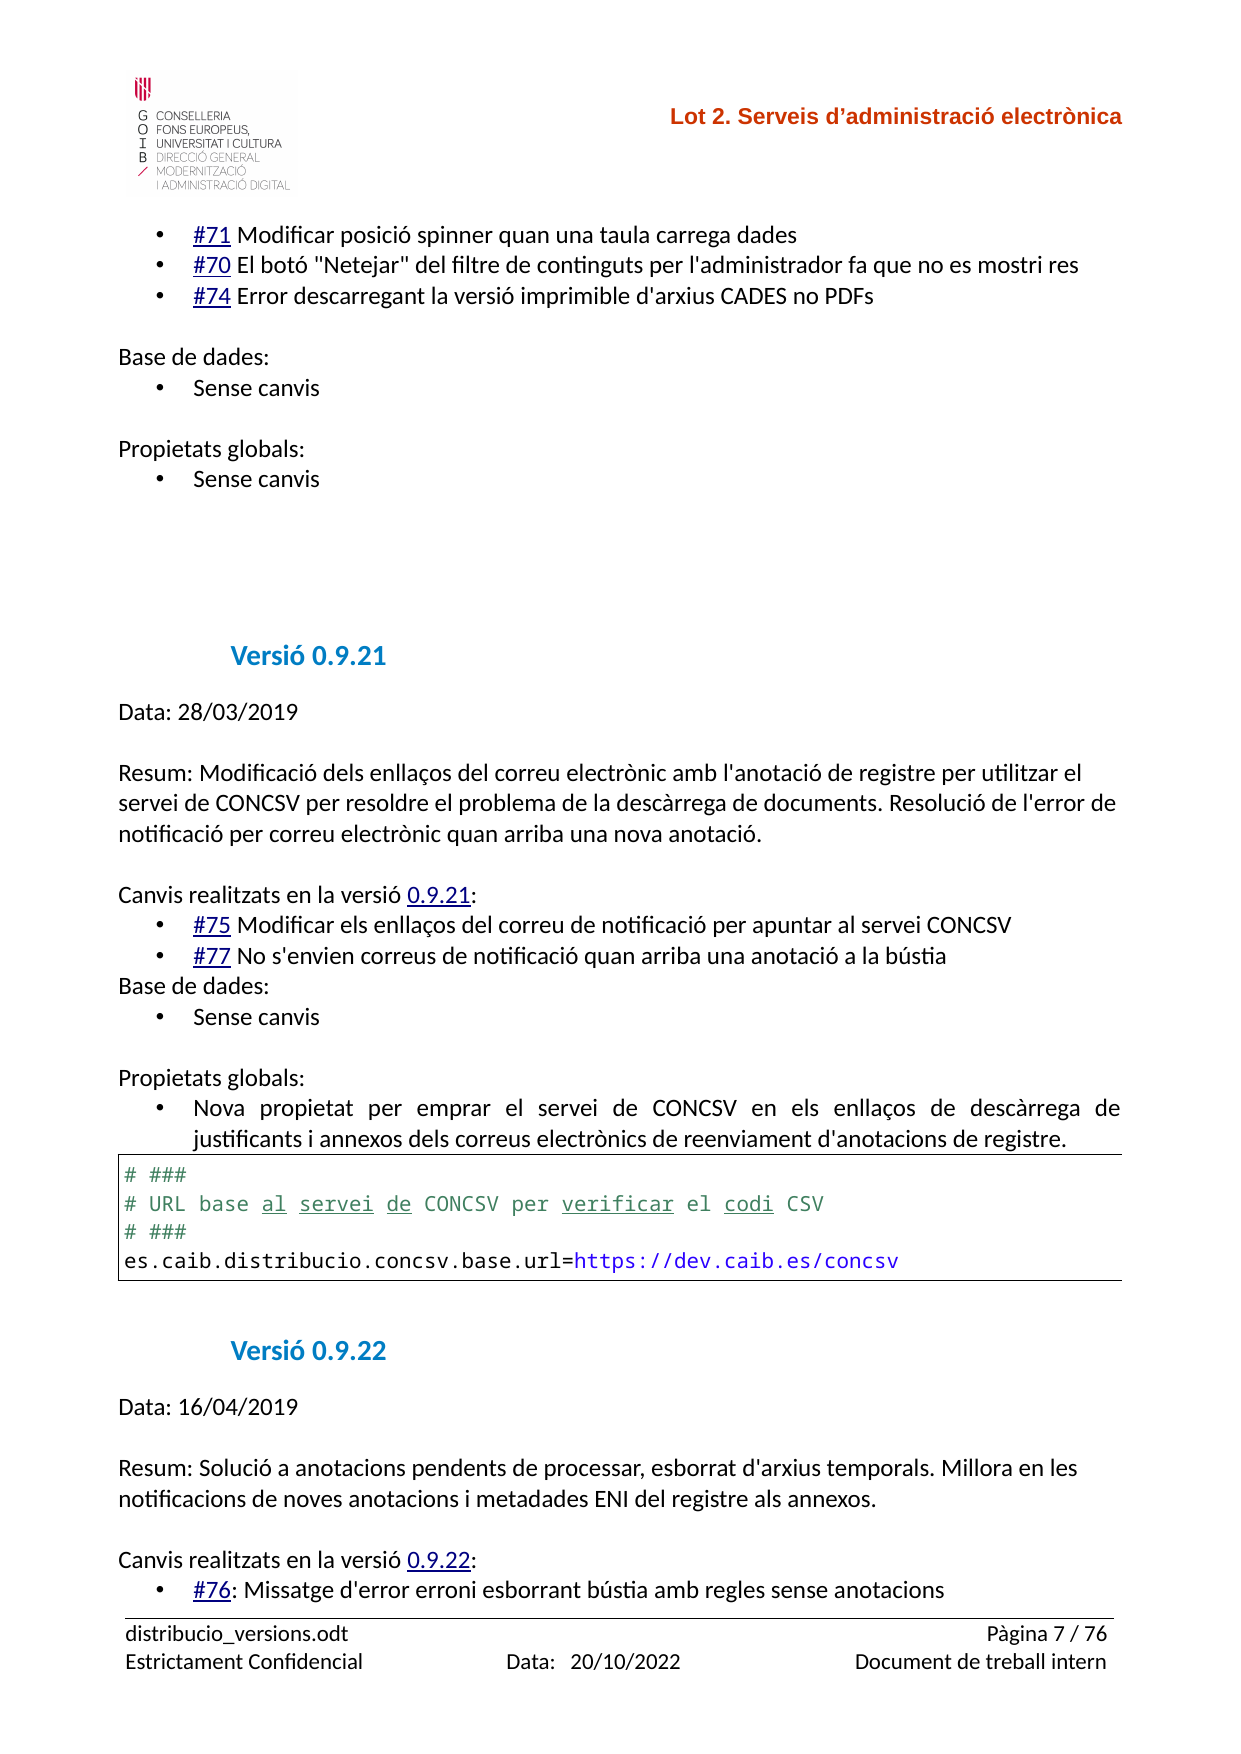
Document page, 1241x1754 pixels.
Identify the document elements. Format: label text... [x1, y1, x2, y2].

text Base de dades: [118, 971, 1122, 1001]
list Nova propietat per emprar el servei de CONCSV en els enllaços de descàrrega de justificants i annexos dels correus electrònics de reenviament d'anotacions de registre. [156, 1093, 1122, 1154]
picture [126, 70, 299, 197]
text Resum: Solució a anotacions pendents de processar, esborrat d'arxius temporals. Millora en les notificacions de noves anotacions i metadades ENI del registre als annexos. [118, 1452, 1122, 1513]
list Sense canvis [156, 463, 1122, 494]
table_header # ### # URL base al servei de CONCSV per verificar el codi CSV # ### es.caib.distribucio.concsv.base.url=https://dev.caib.es/concsv [119, 1155, 1122, 1280]
text Resum: Modificació dels enllaços del correu electrònic amb l'anotació de registre per utilitzar el servei de CONCSV per resoldre el problema de la descàrrega de documents. Resolució de l'error de notificació per correu electrònic quan arriba una nova anotació. [118, 757, 1122, 848]
text Canvis realitzats en la versió 0.9.22: [118, 1544, 1122, 1574]
text Base de dades: [118, 341, 1122, 372]
list Sense canvis [156, 372, 1122, 402]
list #71 Modificar posició spinner quan una taula carrega dades [156, 219, 1122, 250]
text Propietats globals: [118, 433, 1122, 463]
list #77 No s'envien correus de notificació quan arriba una anotació a la bústia [156, 940, 1122, 971]
text Data: 28/03/2019 [118, 696, 1122, 726]
list #75 Modificar els enllaços del correu de notificació per apuntar al servei CONCSV [156, 909, 1122, 940]
subtitle Versió 0.9.22 [153, 1332, 1122, 1368]
text Data: 16/04/2019 [118, 1391, 1122, 1422]
list #70 El botó "Netejar" del filtre de continguts per l'administrador fa que no es mostri res [156, 250, 1122, 280]
list #74 Error descarregant la versió imprimible d'arxius CADES no PDFs [156, 280, 1122, 311]
subtitle Versió 0.9.21 [153, 637, 1122, 672]
list #76: Missatge d'error erroni esborrant bústia amb regles sense anotacions [156, 1574, 1122, 1605]
text Propietats globals: [118, 1062, 1122, 1093]
list Sense canvis [156, 1001, 1122, 1032]
text Canvis realitzats en la versió 0.9.21: [118, 879, 1122, 909]
